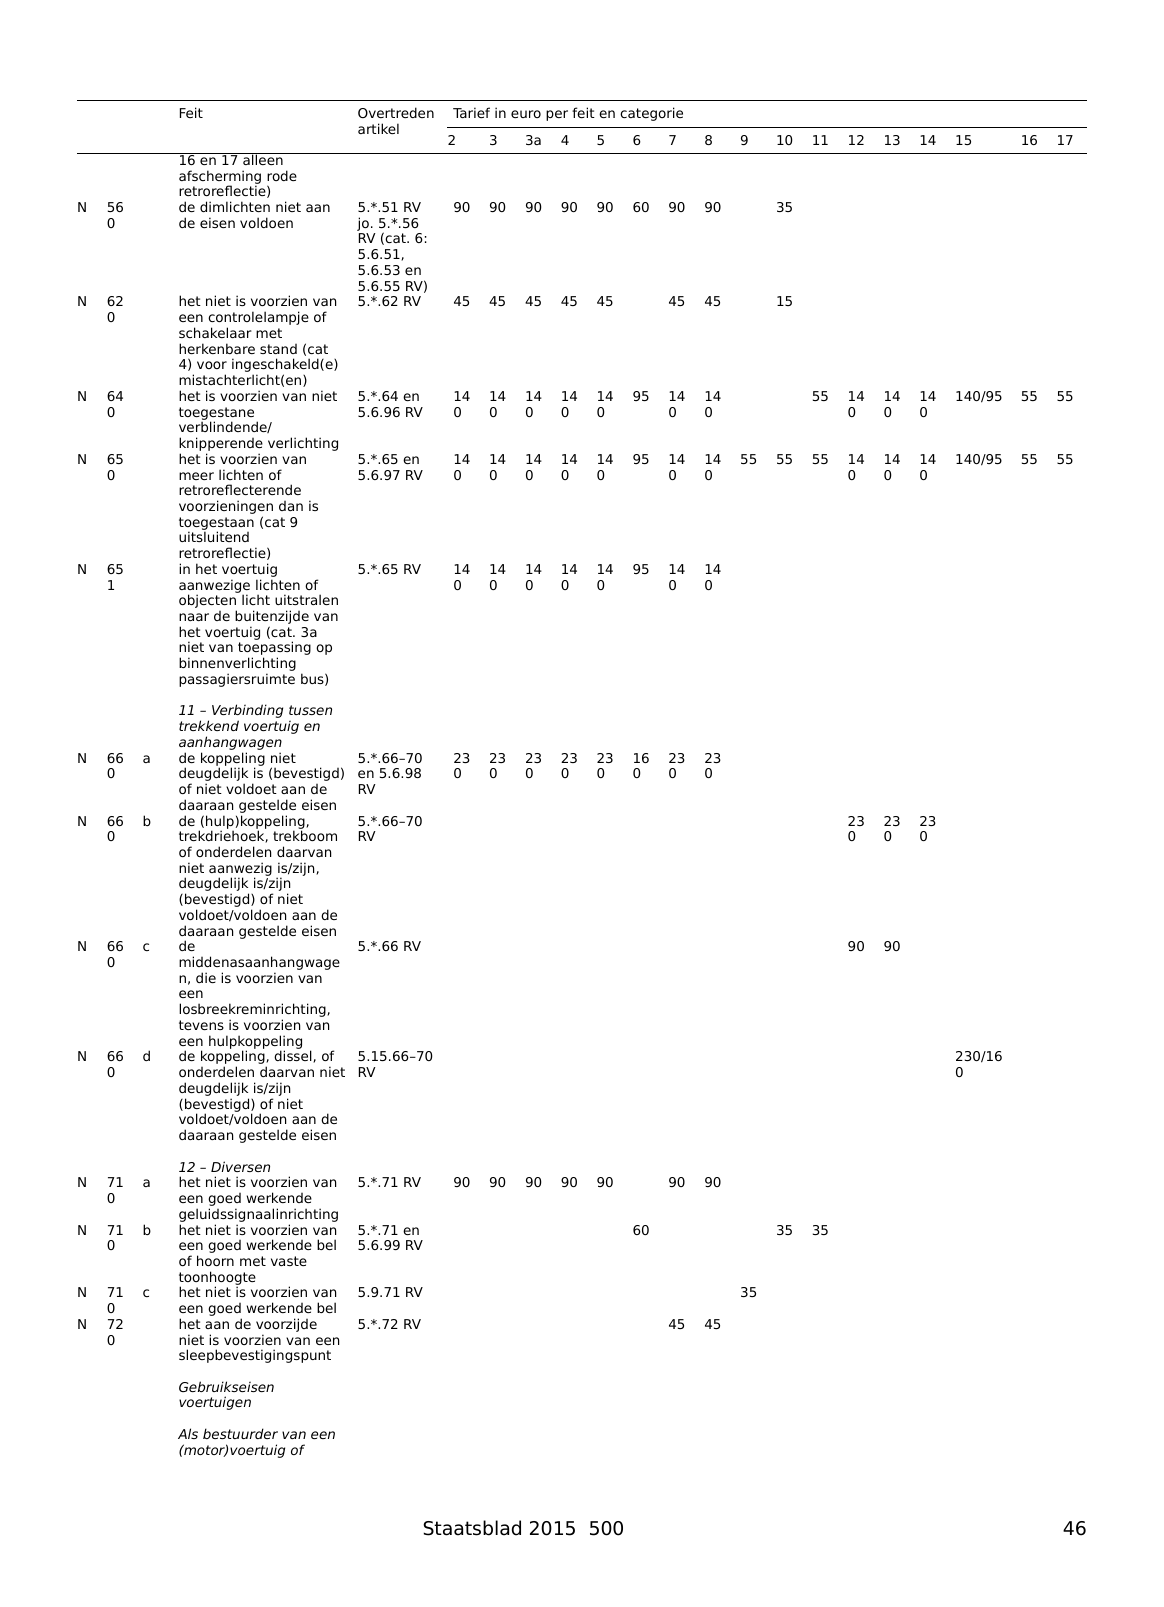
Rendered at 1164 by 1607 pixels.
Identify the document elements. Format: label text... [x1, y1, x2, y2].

table_cell [662, 1427, 698, 1458]
table_cell [841, 1285, 877, 1317]
table_cell [519, 1364, 555, 1379]
table_cell [698, 1380, 734, 1411]
table_cell [447, 939, 483, 1049]
table_cell [770, 389, 806, 452]
table_cell 60 [626, 200, 662, 294]
table_cell [806, 200, 841, 294]
table_cell [770, 1049, 806, 1144]
table_cell 13 [877, 128, 913, 153]
table_cell [913, 688, 949, 703]
table_cell [591, 1364, 626, 1379]
table_cell [519, 1159, 555, 1175]
table_cell [698, 1285, 734, 1317]
table_cell [447, 1285, 483, 1317]
table_cell 5.*.66–70 RV [352, 813, 447, 939]
table_cell 5.*.51 RV jo. 5.*.56 RV (cat. 6: 5.6.51, 5.6.53 en 5.6.55 RV) [352, 200, 447, 294]
table_cell [662, 703, 698, 750]
table_cell [626, 1049, 662, 1144]
table_cell 5.*.65 RV [352, 562, 447, 687]
table_cell het niet is voorzien van een goed werkende bel of hoorn met vaste toonhoogte [172, 1222, 352, 1285]
table_cell 560 [101, 200, 136, 294]
table_cell [949, 1285, 1015, 1317]
table_cell 651 [101, 562, 136, 687]
table_cell 230 [698, 750, 734, 813]
table_cell [77, 1380, 101, 1411]
table_cell [352, 1411, 447, 1427]
table_cell [806, 1175, 841, 1222]
table_cell [136, 1159, 172, 1175]
table_cell [591, 1159, 626, 1175]
table_cell 140 [447, 389, 483, 452]
table_cell [949, 1380, 1015, 1411]
table_cell 90 [591, 200, 626, 294]
table_cell [519, 813, 555, 939]
table_cell 55 [806, 389, 841, 452]
table_cell [172, 688, 352, 703]
table_cell [447, 1380, 483, 1411]
table_cell in het voertuig aanwezige lichten of objecten licht uitstralen naar de buitenzijde van het voertuig (cat. 3a niet van toepassing op binnenverlichting passagiersruimte bus) [172, 562, 352, 687]
table_cell [806, 1364, 841, 1379]
table_cell [841, 1380, 877, 1411]
table_cell N [77, 939, 101, 1049]
table_cell [136, 1364, 172, 1379]
table_cell [841, 154, 877, 200]
table_cell [1051, 1411, 1087, 1427]
table_cell 5.*.72 RV [352, 1317, 447, 1364]
table_cell [591, 688, 626, 703]
table_cell [698, 1144, 734, 1159]
table_cell [698, 1411, 734, 1427]
table_cell [555, 1285, 591, 1317]
table_cell 710 [101, 1222, 136, 1285]
table_cell [1015, 939, 1051, 1049]
table_cell 9 [734, 128, 770, 153]
table_cell 230 [483, 750, 519, 813]
table_cell [770, 562, 806, 687]
table_cell [172, 1144, 352, 1159]
table_cell 90 [483, 1175, 519, 1222]
table_header [101, 101, 136, 153]
table_cell [841, 1317, 877, 1364]
table_cell 140 [698, 562, 734, 687]
table_cell [136, 1317, 172, 1364]
table_cell [626, 1285, 662, 1317]
table_cell [519, 703, 555, 750]
table_header Feit [172, 101, 352, 153]
table_cell [806, 1411, 841, 1427]
table_cell [447, 1427, 483, 1458]
table_cell [1051, 939, 1087, 1049]
table_cell [662, 813, 698, 939]
table_cell [1015, 1159, 1051, 1175]
table_cell [806, 154, 841, 200]
table_cell 14 [913, 128, 949, 153]
table_cell [877, 688, 913, 703]
table_cell [841, 750, 877, 813]
table_cell [770, 703, 806, 750]
table_cell [949, 1427, 1015, 1458]
table_cell 660 [101, 750, 136, 813]
table_cell Gebruikseisen voertuigen [172, 1380, 352, 1411]
table_cell [806, 1285, 841, 1317]
table_cell [626, 703, 662, 750]
table_cell [483, 1364, 519, 1379]
table_cell [136, 389, 172, 452]
table_cell [913, 750, 949, 813]
table_cell [877, 1175, 913, 1222]
table_cell [555, 1427, 591, 1458]
table_cell 230 [591, 750, 626, 813]
table_cell 55 [770, 452, 806, 562]
table_cell 5.15.66–70 RV [352, 1049, 447, 1144]
table_cell 90 [662, 1175, 698, 1222]
table_cell [352, 1364, 447, 1379]
table_cell [1015, 813, 1051, 939]
table_cell [1051, 1364, 1087, 1379]
table_cell [806, 703, 841, 750]
table_cell [949, 1144, 1015, 1159]
table_cell [913, 1175, 949, 1222]
table_cell [877, 1380, 913, 1411]
table_cell c [136, 939, 172, 1049]
table_cell [136, 1380, 172, 1411]
table_cell [698, 688, 734, 703]
table_cell [1015, 154, 1051, 200]
table_cell [483, 813, 519, 939]
table_cell het aan de voorzijde niet is voorzien van een sleepbevestigingspunt [172, 1317, 352, 1364]
table_cell [770, 1380, 806, 1411]
table_cell 5.*.62 RV [352, 294, 447, 389]
table_header [136, 101, 172, 153]
table_cell 35 [734, 1285, 770, 1317]
table_cell [913, 1317, 949, 1364]
table_cell [770, 1317, 806, 1364]
table_cell 95 [626, 562, 662, 687]
table_cell 55 [1015, 452, 1051, 562]
table_cell 17 [1051, 128, 1087, 153]
table_cell 15 [770, 294, 806, 389]
table_cell [841, 294, 877, 389]
table_cell 650 [101, 452, 136, 562]
table_cell het is voorzien van niet toegestane verblindende/ knipperende verlichting [172, 389, 352, 452]
table_cell 5.*.65 en 5.6.97 RV [352, 452, 447, 562]
table_cell 90 [841, 939, 877, 1049]
table_cell [770, 813, 806, 939]
table_cell [1051, 1285, 1087, 1317]
table_cell [698, 939, 734, 1049]
table_cell [913, 562, 949, 687]
table_cell [519, 688, 555, 703]
table_cell [1015, 1411, 1051, 1427]
table_cell 90 [662, 200, 698, 294]
table_cell N [77, 1222, 101, 1285]
table_cell 35 [770, 200, 806, 294]
table_cell 5.*.66 RV [352, 939, 447, 1049]
table_cell [77, 703, 101, 750]
table_cell [591, 154, 626, 200]
table_cell [483, 1411, 519, 1427]
table_cell [949, 1317, 1015, 1364]
table_cell [877, 1411, 913, 1427]
table_cell [77, 1427, 101, 1458]
table_cell [662, 939, 698, 1049]
table_cell 160 [626, 750, 662, 813]
table_cell [949, 939, 1015, 1049]
table_cell [483, 939, 519, 1049]
table_cell [1015, 1380, 1051, 1411]
table_cell de koppeling niet deugdelijk is (bevestigd) of niet voldoet aan de daaraan gestelde eisen [172, 750, 352, 813]
table_cell [519, 1222, 555, 1285]
table_cell [806, 1427, 841, 1458]
table_cell [626, 1317, 662, 1364]
table_cell [1015, 1364, 1051, 1379]
table_cell [519, 939, 555, 1049]
table_cell N [77, 1317, 101, 1364]
table_cell [483, 154, 519, 200]
table_cell [555, 1380, 591, 1411]
table_cell [101, 1427, 136, 1458]
table_cell [1051, 813, 1087, 939]
table_cell [841, 1175, 877, 1222]
table_cell [841, 1222, 877, 1285]
table_cell N [77, 1049, 101, 1144]
table_cell [483, 1144, 519, 1159]
table_cell 140 [591, 562, 626, 687]
table_cell [734, 200, 770, 294]
table_cell N [77, 389, 101, 452]
table_cell [949, 688, 1015, 703]
table_cell 140 [447, 452, 483, 562]
table_cell [734, 1049, 770, 1144]
table_cell 45 [591, 294, 626, 389]
table_cell [662, 1144, 698, 1159]
table_cell [77, 688, 101, 703]
table_cell 230 [447, 750, 483, 813]
table_cell 90 [519, 200, 555, 294]
table_cell [734, 1159, 770, 1175]
table_cell [1051, 562, 1087, 687]
table_cell [519, 1411, 555, 1427]
table_cell 140 [483, 562, 519, 687]
table_cell 140 [841, 452, 877, 562]
table_cell 230 [662, 750, 698, 813]
table_cell [841, 1364, 877, 1379]
table_cell [172, 1364, 352, 1379]
table_cell [519, 1285, 555, 1317]
table_cell [949, 703, 1015, 750]
table_cell [447, 1364, 483, 1379]
table_cell 11 – Verbinding tussen trekkend voertuig en aanhangwagen [172, 703, 352, 750]
table_cell [591, 939, 626, 1049]
table_cell [877, 703, 913, 750]
table_cell [806, 750, 841, 813]
table_cell [591, 1427, 626, 1458]
table_cell 140 [698, 389, 734, 452]
table_cell 140 [841, 389, 877, 452]
table_cell 660 [101, 939, 136, 1049]
table_cell [770, 1285, 806, 1317]
table_cell [949, 200, 1015, 294]
table_cell 140/95 [949, 389, 1015, 452]
table_header [77, 101, 101, 153]
table_cell [626, 1144, 662, 1159]
table_cell [136, 294, 172, 389]
table_cell 140 [591, 389, 626, 452]
table_cell [591, 1317, 626, 1364]
table_cell [698, 154, 734, 200]
table_cell [877, 562, 913, 687]
table_header Tarief in euro per feit en categorie [447, 101, 1087, 127]
table_cell [949, 1159, 1015, 1175]
table_cell [591, 703, 626, 750]
table_cell [626, 688, 662, 703]
table_cell 140 [519, 452, 555, 562]
table_cell [877, 294, 913, 389]
table_cell [1051, 703, 1087, 750]
table_cell [698, 1049, 734, 1144]
table_cell [734, 562, 770, 687]
table_cell [555, 1159, 591, 1175]
table_cell 90 [698, 200, 734, 294]
table_cell N [77, 1285, 101, 1317]
table_cell [626, 1159, 662, 1175]
table_cell 5.*.64 en 5.6.96 RV [352, 389, 447, 452]
table_cell [877, 1285, 913, 1317]
table_cell [519, 1317, 555, 1364]
table_cell 140 [591, 452, 626, 562]
table_cell [770, 1175, 806, 1222]
table_cell [101, 1364, 136, 1379]
table_cell [447, 1144, 483, 1159]
table_cell [841, 1159, 877, 1175]
table_cell het niet is voorzien van een goed werkende bel [172, 1285, 352, 1317]
table_cell [806, 1317, 841, 1364]
table_cell N [77, 750, 101, 813]
table_cell 5.*.71 RV [352, 1175, 447, 1222]
table_cell [913, 1049, 949, 1144]
table_cell [806, 1144, 841, 1159]
table_cell [483, 1380, 519, 1411]
table_cell [770, 688, 806, 703]
table_cell 45 [698, 294, 734, 389]
table_cell [1015, 1144, 1051, 1159]
table_cell a [136, 750, 172, 813]
table_cell [662, 1380, 698, 1411]
table_cell [136, 1411, 172, 1427]
table_cell 140 [662, 452, 698, 562]
table_cell 45 [662, 1317, 698, 1364]
table_cell [626, 1411, 662, 1427]
table_cell [1051, 1380, 1087, 1411]
table_cell [447, 154, 483, 200]
table_cell [949, 294, 1015, 389]
table_cell 710 [101, 1175, 136, 1222]
table_cell [101, 1380, 136, 1411]
table_cell c [136, 1285, 172, 1317]
table_cell [734, 688, 770, 703]
table_cell 90 [877, 939, 913, 1049]
table_cell [483, 688, 519, 703]
table_cell [698, 1159, 734, 1175]
table_cell 5 [591, 128, 626, 153]
table_cell 45 [483, 294, 519, 389]
table_cell 12 – Diversen [172, 1159, 352, 1175]
table_cell [770, 750, 806, 813]
table_cell [483, 1222, 519, 1285]
table_cell [1051, 200, 1087, 294]
table_cell 45 [662, 294, 698, 389]
table_cell [77, 1411, 101, 1427]
table_cell [447, 1222, 483, 1285]
table_cell 6 [626, 128, 662, 153]
table_cell [806, 1049, 841, 1144]
table_cell 60 [626, 1222, 662, 1285]
table_cell 140 [447, 562, 483, 687]
table_cell [447, 703, 483, 750]
table_cell [1015, 1222, 1051, 1285]
table_cell [591, 1049, 626, 1144]
table_cell [734, 1380, 770, 1411]
table_cell [555, 813, 591, 939]
table_cell 90 [447, 1175, 483, 1222]
table_cell [447, 813, 483, 939]
table_cell [172, 1411, 352, 1427]
table_cell [734, 1317, 770, 1364]
table_cell [662, 154, 698, 200]
table_cell [770, 154, 806, 200]
table_cell [734, 1427, 770, 1458]
table_cell [734, 1144, 770, 1159]
table_cell [1015, 1049, 1051, 1144]
table_cell [913, 294, 949, 389]
table_cell 140 [555, 562, 591, 687]
table_cell [949, 1222, 1015, 1285]
table_cell 15 [949, 128, 1015, 153]
table_cell [841, 1144, 877, 1159]
table_cell [1051, 154, 1087, 200]
table_cell 640 [101, 389, 136, 452]
table_cell [662, 1222, 698, 1285]
table_cell [806, 562, 841, 687]
table_cell [483, 1049, 519, 1144]
table_cell de koppeling, dissel, of onderdelen daarvan niet deugdelijk is/zijn (bevestigd) of niet voldoet/voldoen aan de daaraan gestelde eisen [172, 1049, 352, 1144]
table_cell [352, 1144, 447, 1159]
table_cell [626, 154, 662, 200]
table_cell Als bestuurder van een (motor)voertuig of [172, 1427, 352, 1458]
table_cell [483, 703, 519, 750]
table_cell 140 [555, 389, 591, 452]
table_cell [698, 813, 734, 939]
table_cell 55 [806, 452, 841, 562]
table_cell [1015, 1175, 1051, 1222]
table_cell [734, 389, 770, 452]
table_cell [1051, 1222, 1087, 1285]
table_cell [841, 200, 877, 294]
table_cell het niet is voorzien van een goed werkende geluidssignaalinrichting [172, 1175, 352, 1222]
table_cell [555, 1317, 591, 1364]
table_cell [662, 1411, 698, 1427]
table_cell [770, 1159, 806, 1175]
table_cell [1051, 1159, 1087, 1175]
table_cell 140 [519, 562, 555, 687]
table_cell [136, 452, 172, 562]
table_cell [1051, 1049, 1087, 1144]
table_cell [913, 1159, 949, 1175]
table_cell [626, 1364, 662, 1379]
table_cell 140 [483, 389, 519, 452]
table_cell [1015, 294, 1051, 389]
table_cell [841, 562, 877, 687]
table_cell [698, 1427, 734, 1458]
table_cell 230 [913, 813, 949, 939]
table_cell 230 [877, 813, 913, 939]
table_cell 90 [483, 200, 519, 294]
table_cell [770, 1144, 806, 1159]
table_cell 230 [555, 750, 591, 813]
table_cell 95 [626, 452, 662, 562]
table_cell [734, 154, 770, 200]
table_cell [352, 1159, 447, 1175]
table_cell 5.*.66–70 en 5.6.98 RV [352, 750, 447, 813]
table_cell [555, 688, 591, 703]
table_cell [734, 813, 770, 939]
table_cell [806, 294, 841, 389]
table_cell [734, 1222, 770, 1285]
table_cell [101, 688, 136, 703]
table_cell [877, 750, 913, 813]
table_cell 55 [734, 452, 770, 562]
table_cell 16 en 17 alleen afscherming rode retroreflectie) [172, 154, 352, 200]
table_cell [555, 154, 591, 200]
table_cell [447, 1159, 483, 1175]
table_cell [136, 688, 172, 703]
table_cell [913, 1380, 949, 1411]
table_cell [101, 154, 136, 200]
table_cell 55 [1051, 389, 1087, 452]
table_cell [1051, 688, 1087, 703]
table_cell 12 [841, 128, 877, 153]
table_cell [1015, 562, 1051, 687]
table_cell [913, 1427, 949, 1458]
table_cell [698, 703, 734, 750]
table_cell 10 [770, 128, 806, 153]
table_cell [101, 1159, 136, 1175]
table_cell [1015, 688, 1051, 703]
table_cell [877, 1159, 913, 1175]
table_cell [136, 562, 172, 687]
table_cell 140 [698, 452, 734, 562]
table_cell 45 [698, 1317, 734, 1364]
table_cell [626, 939, 662, 1049]
table_cell [555, 1364, 591, 1379]
table_cell 55 [1015, 389, 1051, 452]
table_cell [949, 750, 1015, 813]
table_cell b [136, 1222, 172, 1285]
table_cell [698, 1364, 734, 1379]
table_cell [101, 1411, 136, 1427]
table_cell [136, 703, 172, 750]
table_cell [734, 294, 770, 389]
table_cell 230/160 [949, 1049, 1015, 1144]
table_cell [1015, 1427, 1051, 1458]
table_cell 4 [555, 128, 591, 153]
table_cell N [77, 562, 101, 687]
table_cell het niet is voorzien van een controlelampje of schakelaar met herkenbare stand (cat 4) voor ingeschakeld(e) mistachterlicht(en) [172, 294, 352, 389]
table_cell 140 [519, 389, 555, 452]
table_cell [913, 703, 949, 750]
table_cell [806, 939, 841, 1049]
table_cell [877, 1144, 913, 1159]
table_cell 660 [101, 1049, 136, 1144]
table_cell [913, 1222, 949, 1285]
table_cell [913, 939, 949, 1049]
table_cell [519, 1380, 555, 1411]
table_cell 55 [1051, 452, 1087, 562]
table_cell [949, 1175, 1015, 1222]
table_cell [1051, 750, 1087, 813]
table_cell [734, 750, 770, 813]
table_cell [447, 1049, 483, 1144]
table_cell N [77, 813, 101, 939]
table_cell [136, 1427, 172, 1458]
table_cell [913, 154, 949, 200]
table_cell [626, 1427, 662, 1458]
table_cell [352, 1427, 447, 1458]
table_cell 230 [841, 813, 877, 939]
table_cell [877, 1317, 913, 1364]
table_cell [447, 688, 483, 703]
table_cell 95 [626, 389, 662, 452]
table_cell [662, 1049, 698, 1144]
table_cell [734, 703, 770, 750]
table_cell [77, 154, 101, 200]
table_cell 16 [1015, 128, 1051, 153]
table_cell [949, 813, 1015, 939]
table_cell 720 [101, 1317, 136, 1364]
table_cell [591, 1411, 626, 1427]
table_cell het is voorzien van meer lichten of retroreflecterende voorzieningen dan is toegestaan (cat 9 uitsluitend retroreflectie) [172, 452, 352, 562]
table_cell [626, 294, 662, 389]
table_cell [519, 154, 555, 200]
table_cell N [77, 452, 101, 562]
table_cell [734, 939, 770, 1049]
table_cell [626, 1380, 662, 1411]
table_cell 8 [698, 128, 734, 153]
table_cell de middenasaanhangwagen, die is voorzien van een losbreekreminrichting, tevens is voorzien van een hulpkoppeling [172, 939, 352, 1049]
table_cell 90 [698, 1175, 734, 1222]
table_cell [877, 1049, 913, 1144]
table_cell 90 [555, 200, 591, 294]
table_cell [352, 1380, 447, 1411]
table_cell [1015, 750, 1051, 813]
table_cell [555, 1144, 591, 1159]
table_cell 2 [447, 128, 483, 153]
table_cell 35 [770, 1222, 806, 1285]
table_cell [877, 1222, 913, 1285]
table_cell [806, 1159, 841, 1175]
table_cell [734, 1411, 770, 1427]
table_cell [913, 1144, 949, 1159]
table_cell [949, 1364, 1015, 1379]
table_cell [949, 154, 1015, 200]
table_cell [591, 1222, 626, 1285]
table_cell [877, 1427, 913, 1458]
table_cell [591, 1285, 626, 1317]
table_cell [483, 1427, 519, 1458]
table_cell [913, 200, 949, 294]
table_cell [841, 1411, 877, 1427]
table_cell 90 [555, 1175, 591, 1222]
table_cell [1015, 1317, 1051, 1364]
table_cell [447, 1411, 483, 1427]
table_cell [734, 1175, 770, 1222]
table_cell [734, 1364, 770, 1379]
table_cell [770, 1411, 806, 1427]
table_cell [949, 1411, 1015, 1427]
table_cell [806, 813, 841, 939]
table_cell [806, 1380, 841, 1411]
table_cell [591, 1380, 626, 1411]
table_cell [770, 1427, 806, 1458]
table_cell 620 [101, 294, 136, 389]
table_cell [662, 1285, 698, 1317]
table_cell [519, 1144, 555, 1159]
table_cell [1051, 1144, 1087, 1159]
table_cell [77, 1159, 101, 1175]
table_cell 11 [806, 128, 841, 153]
table_header Overtreden artikel [352, 101, 447, 153]
table_cell [483, 1285, 519, 1317]
table_cell 35 [806, 1222, 841, 1285]
table_cell [662, 1159, 698, 1175]
table_cell [877, 200, 913, 294]
table_cell a [136, 1175, 172, 1222]
table_cell de (hulp)koppeling, trekdriehoek, trekboom of onderdelen daarvan niet aanwezig is/zijn, deugdelijk is/zijn (bevestigd) of niet voldoet/voldoen aan de daaraan gestelde eisen [172, 813, 352, 939]
table_cell 45 [555, 294, 591, 389]
table_cell 90 [591, 1175, 626, 1222]
table_cell 140 [555, 452, 591, 562]
table_cell [352, 688, 447, 703]
table_cell [136, 1144, 172, 1159]
table_cell 140 [877, 452, 913, 562]
table_cell b [136, 813, 172, 939]
table_cell 140 [913, 389, 949, 452]
table_cell 660 [101, 813, 136, 939]
table_cell [913, 1364, 949, 1379]
table_cell [913, 1411, 949, 1427]
table_cell [841, 1049, 877, 1144]
table_cell 5.*.71 en 5.6.99 RV [352, 1222, 447, 1285]
table_cell [519, 1049, 555, 1144]
table_cell [483, 1317, 519, 1364]
table_cell [698, 1222, 734, 1285]
table_cell [841, 1427, 877, 1458]
table_cell [447, 1317, 483, 1364]
table_cell [555, 1222, 591, 1285]
table_cell N [77, 1175, 101, 1222]
table_cell [770, 1364, 806, 1379]
table_cell [913, 1285, 949, 1317]
table_cell [591, 813, 626, 939]
table_cell N [77, 294, 101, 389]
table_cell [626, 1175, 662, 1222]
table_cell [591, 1144, 626, 1159]
table_cell 3 [483, 128, 519, 153]
table_cell [662, 1364, 698, 1379]
table_cell [352, 703, 447, 750]
table_cell [877, 154, 913, 200]
table_cell [1051, 1317, 1087, 1364]
table_cell 140 [913, 452, 949, 562]
table_cell [1051, 1175, 1087, 1222]
table_cell [1051, 294, 1087, 389]
table_cell d [136, 1049, 172, 1144]
table_cell [352, 154, 447, 200]
table_cell N [77, 200, 101, 294]
table_cell 3a [519, 128, 555, 153]
table_cell [806, 688, 841, 703]
table_cell [770, 939, 806, 1049]
table_cell [555, 939, 591, 1049]
table_cell [877, 1364, 913, 1379]
table_cell 230 [519, 750, 555, 813]
table_cell [1015, 200, 1051, 294]
table_cell 7 [662, 128, 698, 153]
table_cell 140 [483, 452, 519, 562]
table_cell [1051, 1427, 1087, 1458]
table_cell 90 [447, 200, 483, 294]
table_cell 90 [519, 1175, 555, 1222]
table_cell 140 [877, 389, 913, 452]
table_cell [626, 813, 662, 939]
table_cell 5.9.71 RV [352, 1285, 447, 1317]
table_cell [483, 1159, 519, 1175]
table_cell [1015, 703, 1051, 750]
table_cell [101, 1144, 136, 1159]
table_cell 140 [662, 562, 698, 687]
table_cell [662, 688, 698, 703]
table_cell [1015, 1285, 1051, 1317]
table_cell 140 [662, 389, 698, 452]
table_cell 45 [447, 294, 483, 389]
table_cell [77, 1364, 101, 1379]
table_cell [519, 1427, 555, 1458]
table_cell [77, 1144, 101, 1159]
table_cell [841, 688, 877, 703]
table_cell [101, 703, 136, 750]
table_cell de dimlichten niet aan de eisen voldoen [172, 200, 352, 294]
table_cell [136, 154, 172, 200]
table_cell [841, 703, 877, 750]
table_cell [949, 562, 1015, 687]
table_cell [555, 703, 591, 750]
table_cell 140/95 [949, 452, 1015, 562]
table_cell [555, 1411, 591, 1427]
table_cell 45 [519, 294, 555, 389]
table_cell [136, 200, 172, 294]
table_cell 710 [101, 1285, 136, 1317]
table_cell [555, 1049, 591, 1144]
